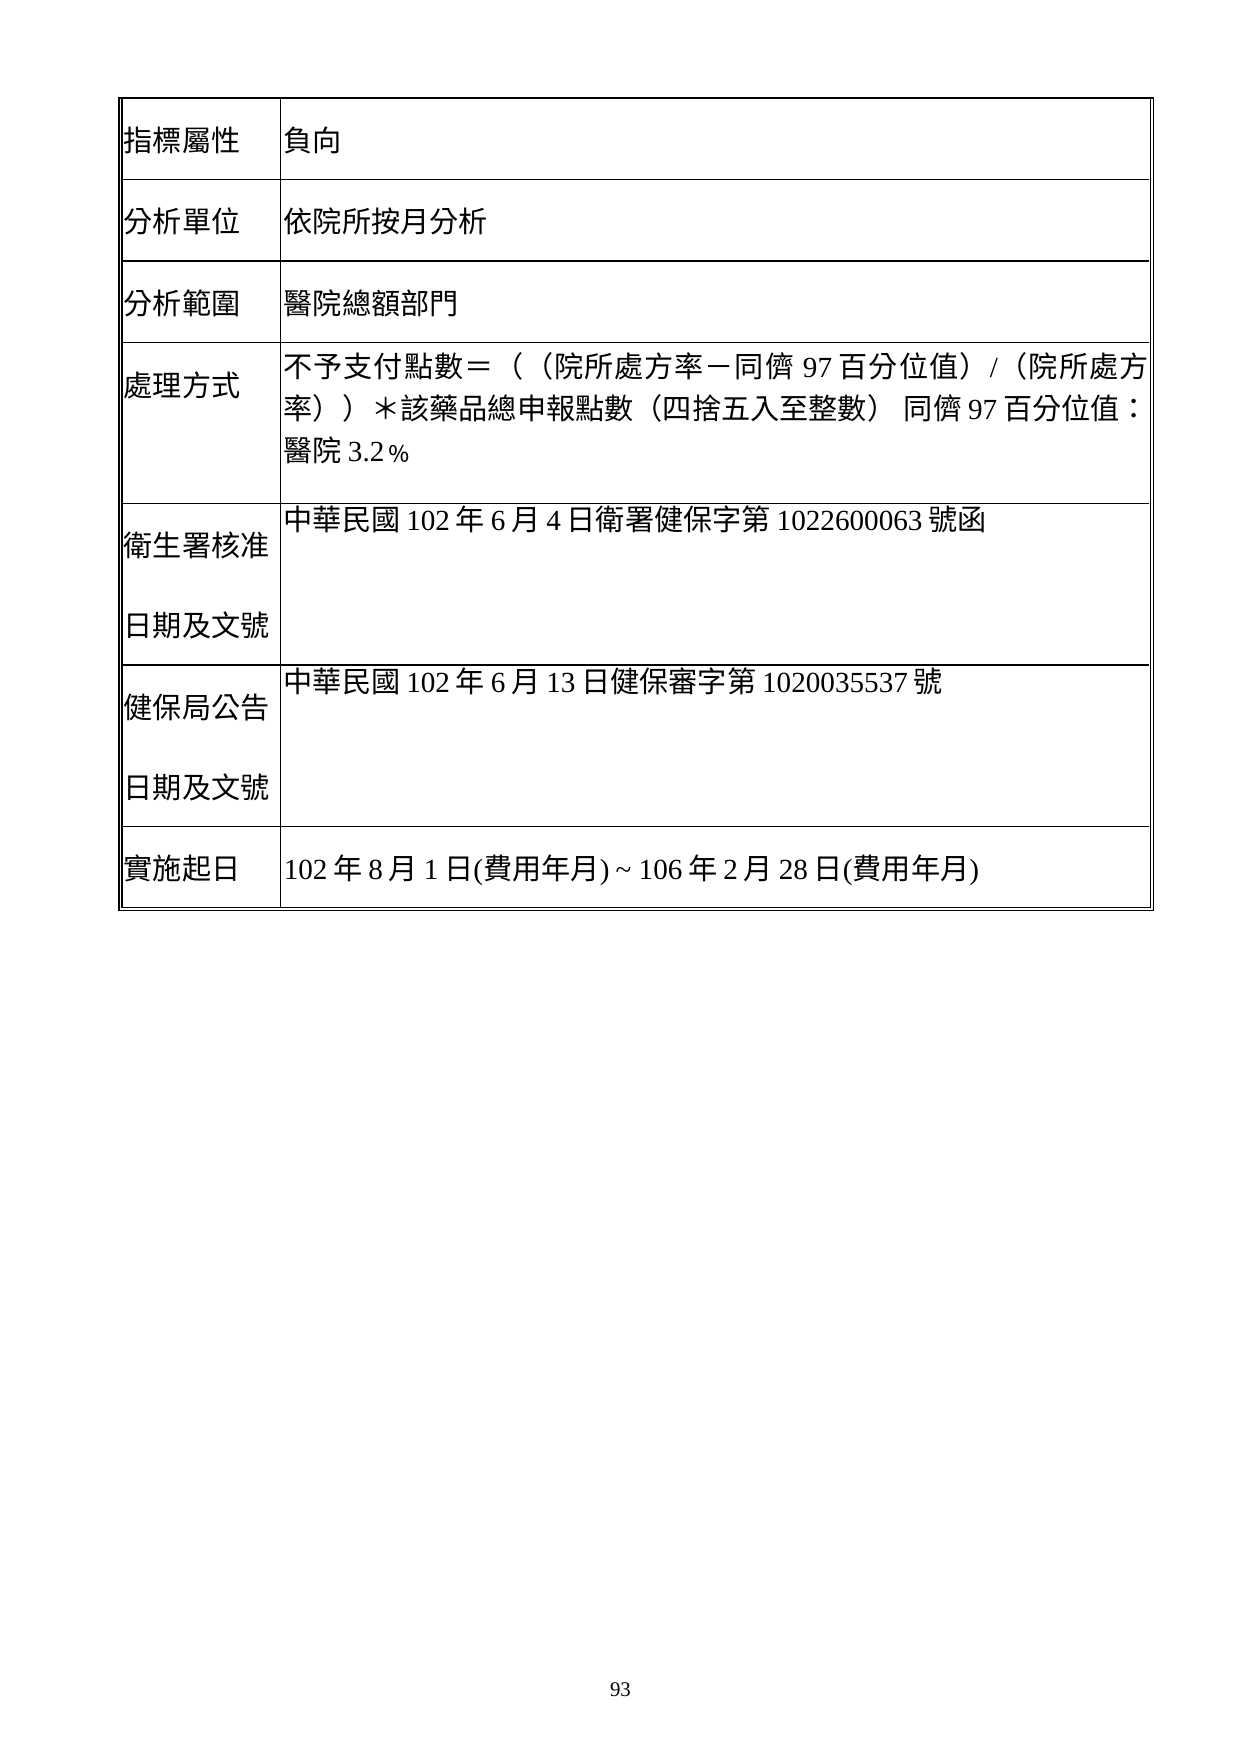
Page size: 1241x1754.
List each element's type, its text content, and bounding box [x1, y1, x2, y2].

table_cell 依院所按月分析 [281, 179, 1150, 260]
table_cell 負向 [281, 99, 1150, 178]
table_cell 醫院總額部門 [281, 260, 1150, 342]
table_cell 中華民國102年6月4日衛署健保字第1022600063號函 [281, 503, 1150, 664]
table_cell 中華民國102年6月13日健保審字第1020035537號 [281, 664, 1150, 826]
table_cell 102年8月1日(費用年月) ~ 106年2月28日(費用年月) [281, 826, 1150, 907]
table_cell 實施起日 [123, 827, 280, 907]
table_cell 指標屬性 [123, 99, 280, 178]
table_cell 不予支付點數＝（（院所處方率－同儕97百分位值）/（院所處方率））＊該藥品總申報點數（四捨五入至整數） 同儕97百分位值：醫院3.2﹪ [281, 342, 1150, 502]
table_cell 處理方式 [123, 343, 280, 502]
table_cell 衛生署核准日期及文號 [123, 504, 280, 664]
table_cell 分析範圍 [123, 262, 280, 342]
table_cell 分析單位 [123, 180, 280, 260]
table_cell 健保局公告日期及文號 [123, 666, 280, 826]
